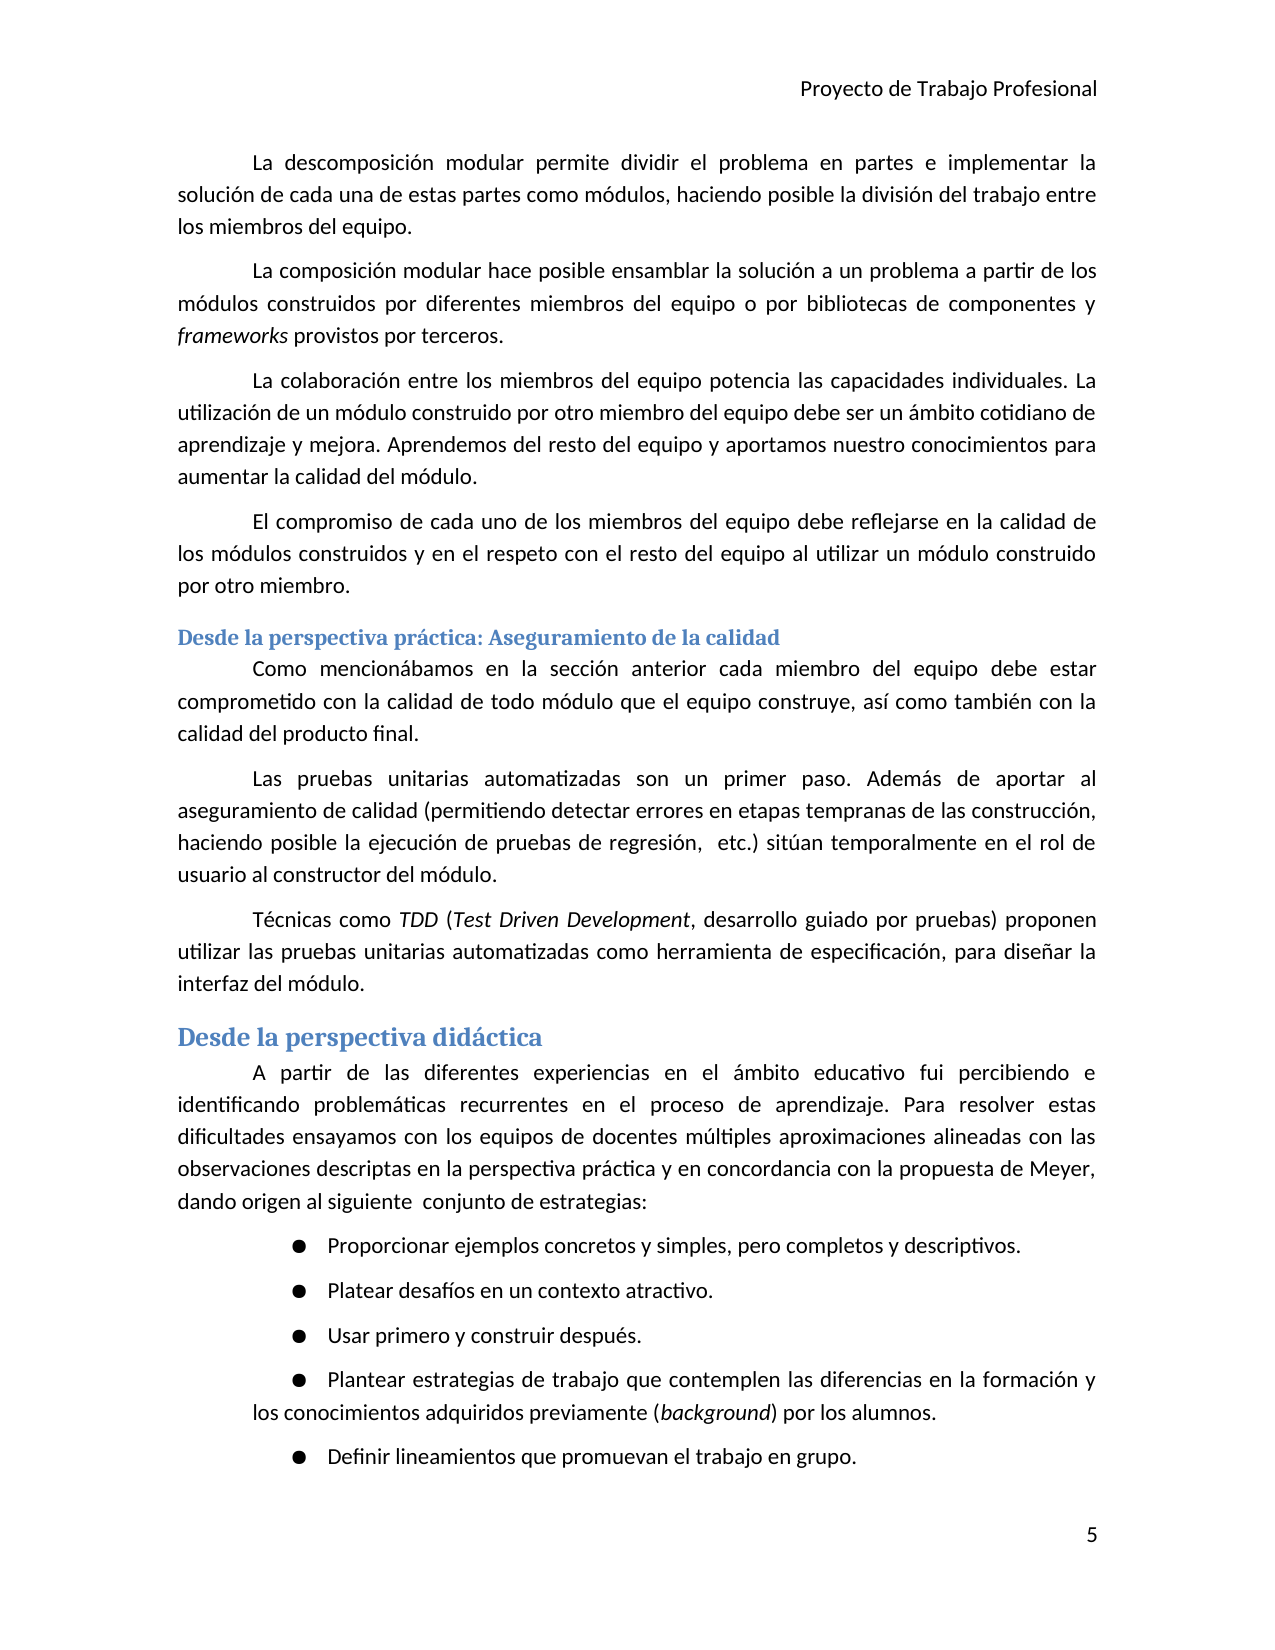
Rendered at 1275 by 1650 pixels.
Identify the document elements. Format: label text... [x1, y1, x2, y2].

text A partir de las diferentes experiencias en el ámbito educativo fui percibiendo e identificando problemáticas recurrentes en el proceso de aprendizaje. Para resolver estas dificultades ensayamos con los equipos de docentes múltiples aproximaciones alineadas con las observaciones descriptas en la perspectiva práctica y en concordancia con la propuesta de Meyer, dando origen al siguiente conjunto de estrategias: [177, 1058, 1098, 1215]
text Las pruebas unitarias automatizadas son un primer paso. Además de aportar al aseguramiento de calidad (permitiendo detectar errores en etapas tempranas de las construcción, haciendo posible la ejecución de pruebas de regresión, etc.) sitúan temporalmente en el rol de usuario al constructor del módulo. [177, 764, 1098, 888]
text El compromiso de cada uno de los miembros del equipo debe reflejarse en la calidad de los módulos construidos y en el respeto con el resto del equipo al utilizar un módulo construido por otro miembro. [177, 507, 1098, 599]
subtitle Desde la perspectiva práctica: Aseguramiento de la calidad [177, 624, 1098, 651]
list Proporcionar ejemplos concretos y simples, pero completos y descriptivos. [215, 1231, 1098, 1259]
text La descomposición modular permite dividir el problema en partes e implementar la solución de cada una de estas partes como módulos, haciendo posible la división del trabajo entre los miembros del equipo. [177, 148, 1098, 240]
list Platear desafíos en un contexto atractivo. [215, 1276, 1098, 1304]
list Usar primero y construir después. [215, 1321, 1098, 1349]
list Definir lineamientos que promuevan el trabajo en grupo. [215, 1442, 1098, 1470]
text La colaboración entre los miembros del equipo potencia las capacidades individuales. La utilización de un módulo construido por otro miembro del equipo debe ser un ámbito cotidiano de aprendizaje y mejora. Aprendemos del resto del equipo y aportamos nuestro conocimientos para aumentar la calidad del módulo. [177, 366, 1098, 490]
list Plantear estrategias de trabajo que contemplen las diferencias en la formación y los conocimientos adquiridos previamente (background) por los alumnos. [215, 1366, 1098, 1426]
text La composición modular hace posible ensamblar la solución a un problema a partir de los módulos construidos por diferentes miembros del equipo o por bibliotecas de componentes y frameworks provistos por terceros. [177, 257, 1098, 349]
text Técnicas como TDD (Test Driven Development, desarrollo guiado por pruebas) proponen utilizar las pruebas unitarias automatizadas como herramienta de especificación, para diseñar la interfaz del módulo. [177, 905, 1098, 997]
subtitle Desde la perspectiva didáctica [177, 1022, 1098, 1053]
text Como mencionábamos en la sección anterior cada miembro del equipo debe estar comprometido con la calidad de todo módulo que el equipo construye, así como también con la calidad del producto final. [177, 654, 1098, 747]
